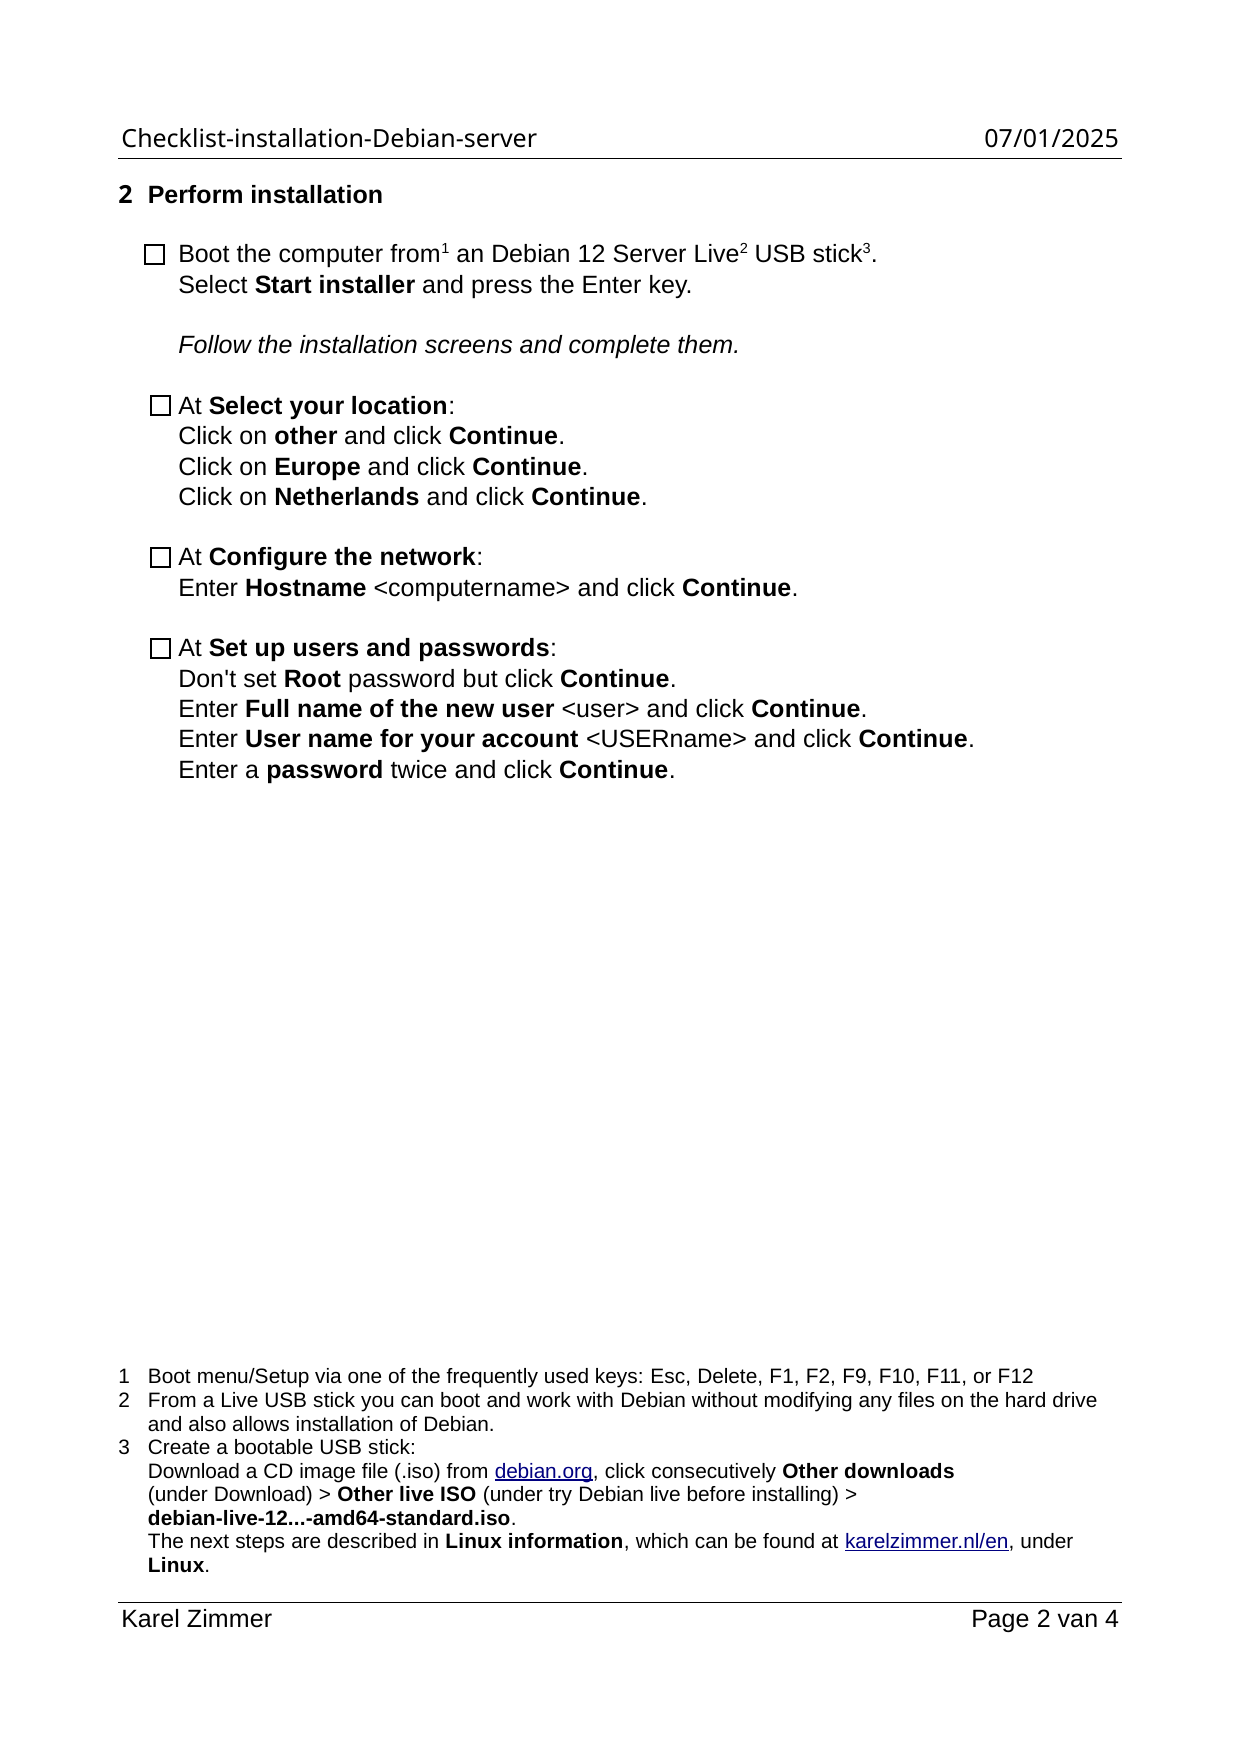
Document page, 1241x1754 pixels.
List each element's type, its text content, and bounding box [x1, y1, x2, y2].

table_cell [142, 512, 177, 542]
table_cell [142, 664, 177, 694]
table_cell [177, 603, 1122, 633]
table_cell [142, 360, 177, 391]
table_cell [142, 542, 177, 572]
table_cell [142, 482, 177, 512]
table_cell [142, 330, 177, 360]
table_cell [142, 603, 177, 633]
table_cell Follow the installation screens and complete them. [177, 330, 1122, 360]
table_cell [177, 300, 1122, 330]
table_cell Don't set Root password but click Continue. [177, 664, 1122, 694]
table_cell [177, 512, 1122, 542]
table_cell At Select your location: [177, 391, 1122, 421]
table_cell [142, 694, 177, 724]
table_cell [142, 573, 177, 603]
table_cell [177, 360, 1122, 391]
table_cell [142, 421, 177, 451]
table_cell [142, 300, 177, 330]
table_cell [142, 391, 177, 421]
table_cell At Set up users and passwords: [177, 633, 1122, 663]
table_cell [124, 542, 142, 572]
table_cell At Configure the network: [177, 542, 1122, 572]
table_cell [124, 300, 142, 330]
table_cell [124, 269, 142, 300]
table_cell [124, 482, 142, 512]
list Perform installation [118, 177, 1122, 211]
table_cell [142, 269, 177, 300]
table_cell [124, 360, 142, 391]
table_cell Enter Full name of the new user <user> and click Continue. [177, 694, 1122, 724]
table_cell [124, 664, 142, 694]
table_header Boot the computer from an Debian 12 Server Live USB stick. [177, 239, 1122, 269]
table_cell [124, 451, 142, 482]
table_cell Click on other and click Continue. [177, 421, 1122, 451]
table_cell Click on Europe and click Continue. [177, 451, 1122, 482]
table_header [142, 239, 177, 269]
table_cell [124, 512, 142, 542]
table_cell [124, 421, 142, 451]
table_cell [124, 330, 142, 360]
table_cell Click on Netherlands and click Continue. [177, 482, 1122, 512]
table_cell Select Start installer and press the Enter key. [177, 269, 1122, 300]
table_cell [142, 754, 177, 785]
table_cell [142, 724, 177, 754]
table_cell Enter Hostname <computername> and click Continue. [177, 573, 1122, 603]
table_cell [124, 754, 142, 785]
table_cell [124, 391, 142, 421]
table_cell Enter User name for your account <USERname> and click Continue. [177, 724, 1122, 754]
table_cell [142, 633, 177, 663]
table_cell Enter a password twice and click Continue. [177, 754, 1122, 785]
table_cell [124, 603, 142, 633]
table_cell [124, 573, 142, 603]
table_cell [124, 724, 142, 754]
table_cell [124, 694, 142, 724]
table_cell [142, 451, 177, 482]
table_header [124, 239, 142, 269]
table_cell [124, 633, 142, 663]
